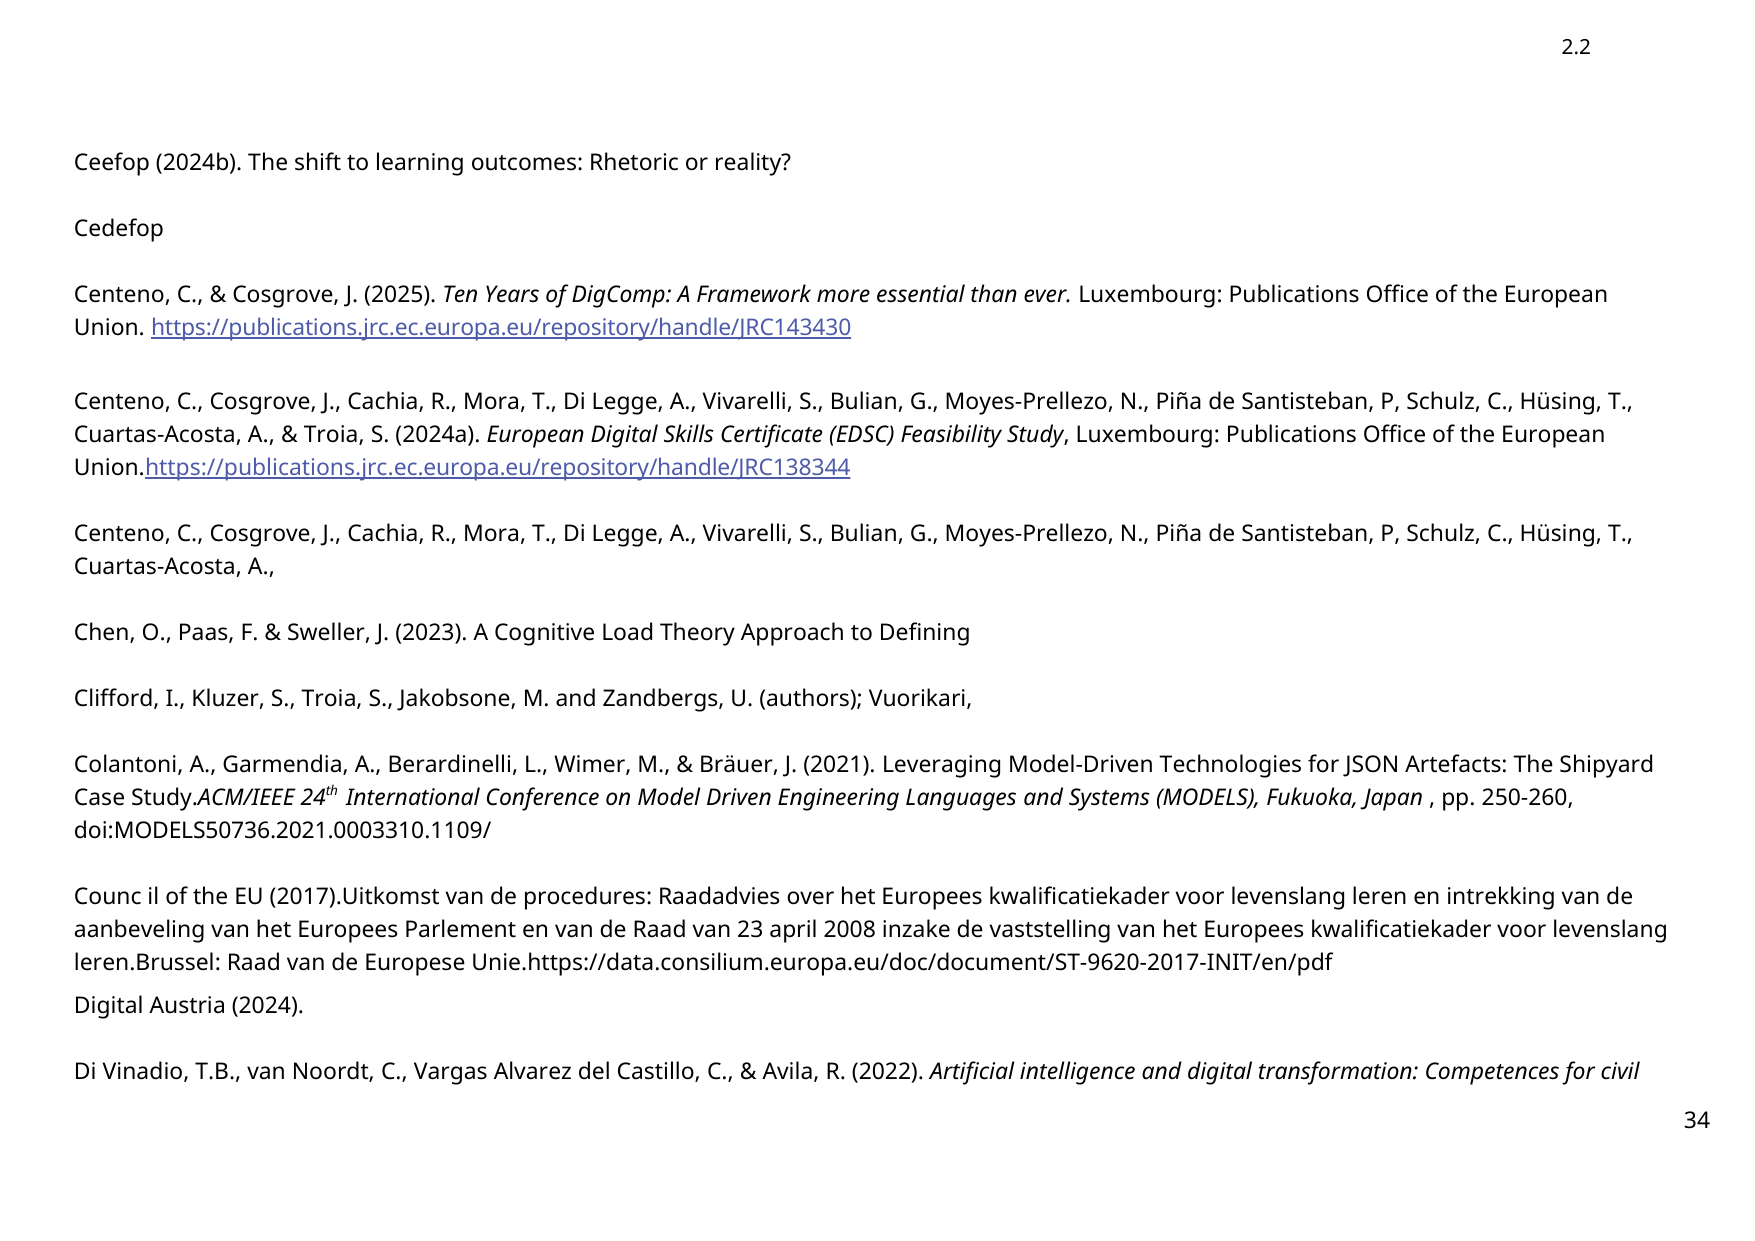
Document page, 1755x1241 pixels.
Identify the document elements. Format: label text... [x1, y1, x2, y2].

text Cedefop [74, 212, 1651, 243]
text Centeno, C., Cosgrove, J., Cachia, R., Mora, T., Di Legge, A., Vivarelli, S., Bulian, G., Moyes-Prellezo, N., Piña de Santisteban, P, Schulz, C., Hüsing, T., Cuartas-Acosta, A., [74, 517, 1701, 581]
text Digital Austria (2024). [74, 989, 1663, 1020]
text Di Vinadio, T.B., van Noordt, C., Vargas Alvarez del Castillo, C., & Avila, R. (2022). Artificial intelligence and digital transformation: Competences for civil [74, 1055, 1663, 1086]
text Chen, O., Paas, F. & Sweller, J. (2023). A Cognitive Load Theory Approach to Defining [74, 616, 1701, 647]
text Clifford, I., Kluzer, S., Troia, S., Jakobsone, M. and Zandbergs, U. (authors); Vuorikari, [74, 682, 1709, 713]
text Centeno, C., & Cosgrove, J. (2025). Ten Years of DigComp: A Framework more essential than ever. Luxembourg: Publications Office of the European Union. https://publications.jrc.ec.europa.eu/repository/handle/JRC143430 [74, 278, 1663, 342]
text Centeno, C., Cosgrove, J., Cachia, R., Mora, T., Di Legge, A., Vivarelli, S., Bulian, G., Moyes-Prellezo, N., Piña de Santisteban, P, Schulz, C., Hüsing, T., Cuartas-Acosta, A., & Troia, S. (2024a). European Digital Skills Certificate (EDSC) Feasibility Study, Luxembourg: Publications Office of the European Union.https://publications.jrc.ec.europa.eu/repository/handle/JRC138344 [74, 385, 1701, 482]
text Colantoni, A., Garmendia, A., Berardinelli, L., Wimer, M., & Bräuer, J. (2021). Leveraging Model-Driven Technologies for JSON Artefacts: The Shipyard Case Study.ACM/IEEE 24th International Conference on Model Driven Engineering Languages and Systems (MODELS), Fukuoka, Japan , pp. 250-260, doi:MODELS50736.2021.0003310.1109/ [74, 748, 1701, 845]
text Ceefop (2024b). The shift to learning outcomes: Rhetoric or reality? [74, 146, 1668, 177]
text Counc il of the EU (2017).Uitkomst van de procedures: Raadadvies over het Europees kwalificatiekader voor levenslang leren en intrekking van de aanbeveling van het Europees Parlement en van de Raad van 23 april 2008 inzake de vaststelling van het Europees kwalificatiekader voor levenslang leren.Brussel: Raad van de Europese Unie.https://data.consilium.europa.eu/doc/document/ST-9620-2017-INIT/en/pdf [74, 880, 1677, 977]
